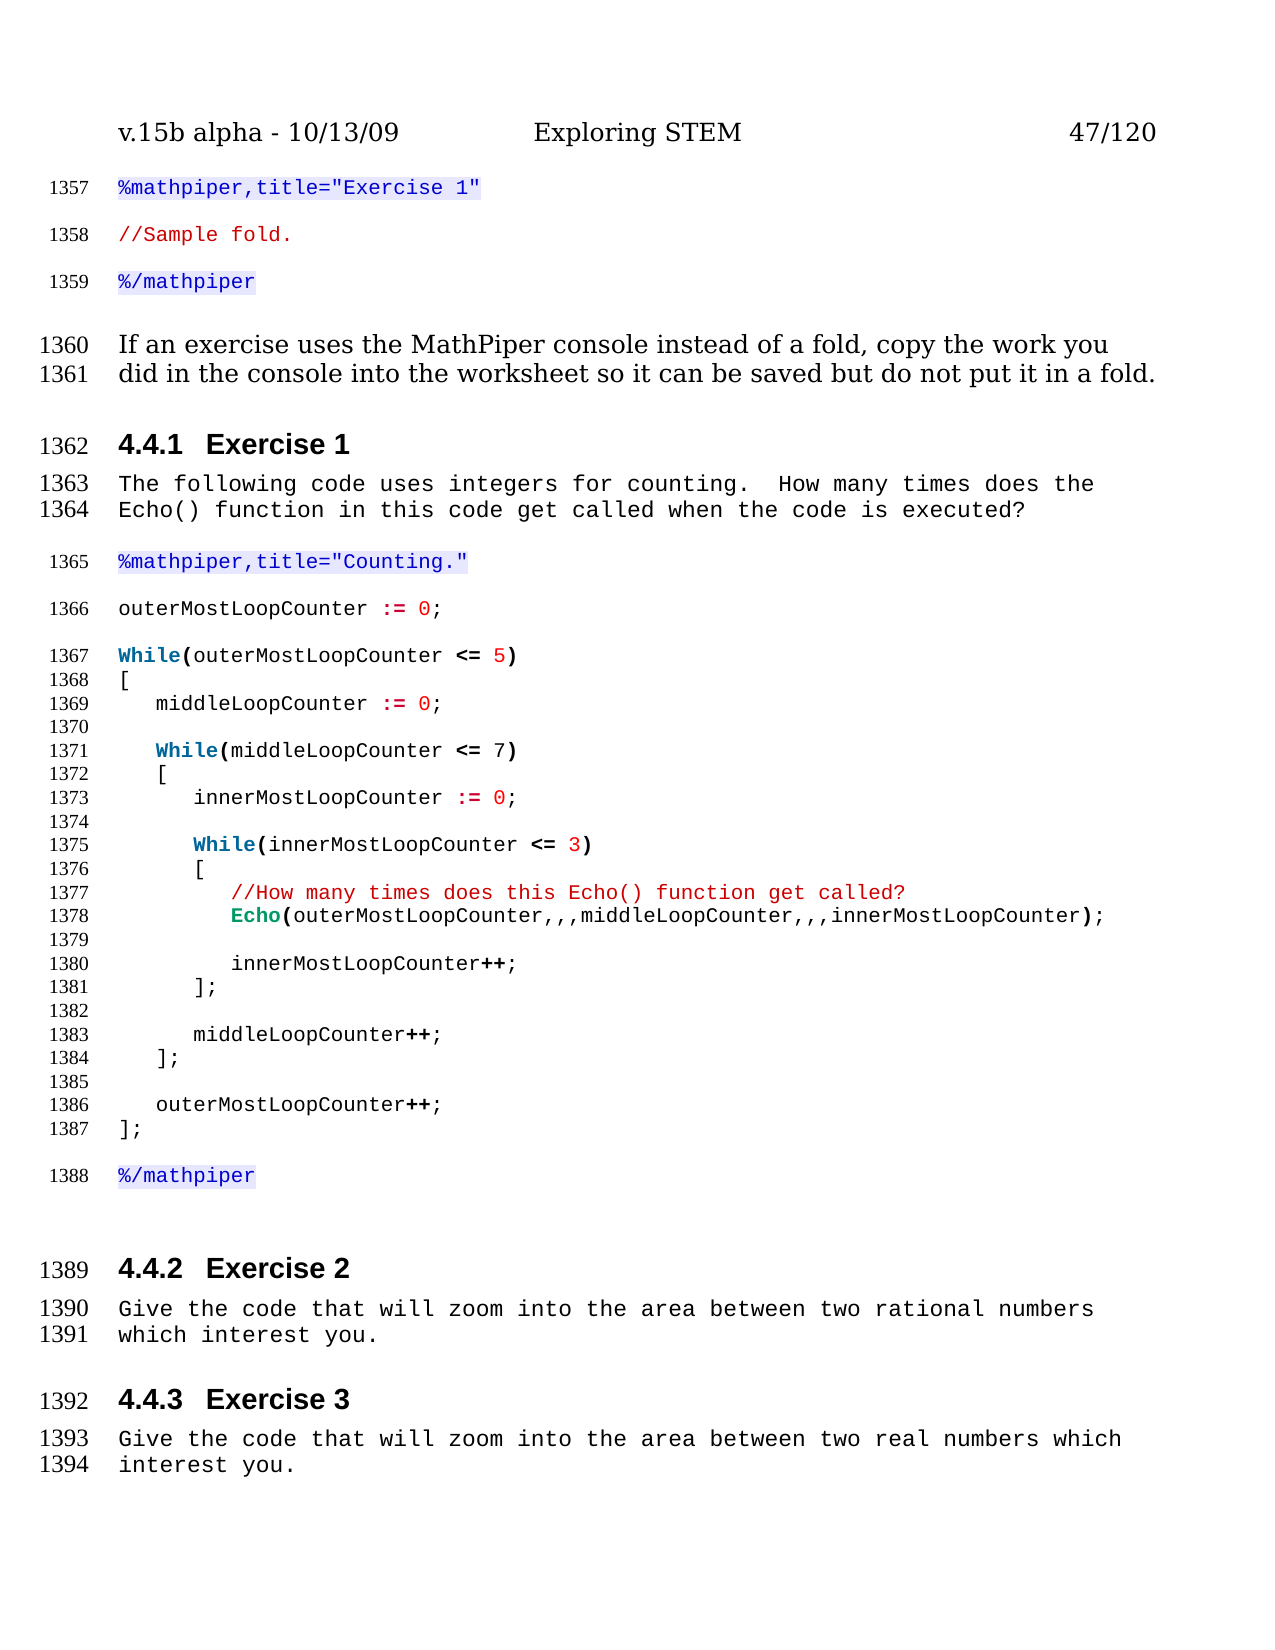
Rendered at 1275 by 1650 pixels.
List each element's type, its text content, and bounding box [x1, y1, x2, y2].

text innerMostLoopCounter++; [118, 953, 1157, 976]
text [ [118, 763, 1157, 787]
text [ [118, 669, 1157, 692]
text ]; [118, 1118, 1157, 1142]
text ]; [118, 976, 1157, 1000]
text Echo(outerMostLoopCounter,,,middleLoopCounter,,,innerMostLoopCounter); [118, 905, 1157, 929]
text middleLoopCounter++; [118, 1023, 1157, 1047]
text outerMostLoopCounter := 0; [118, 598, 1157, 622]
text %mathpiper,title="Exercise 1" [118, 177, 1157, 200]
text outerMostLoopCounter++; [118, 1094, 1157, 1118]
text %/mathpiper [118, 271, 1157, 295]
text If an exercise uses the MathPiper console instead of a fold, copy the work you did in the console into the worksheet so it can be saved but do not put it in a fold. [118, 330, 1157, 388]
text //How many times does this Echo() function get called? [118, 882, 1157, 905]
text [ [118, 858, 1157, 882]
text While(outerMostLoopCounter <= 5) [118, 645, 1157, 669]
subtitle Exercise 2 [118, 1252, 1157, 1285]
text ]; [118, 1047, 1157, 1071]
text Give the code that will zoom into the area between two real numbers which interest you. [118, 1427, 1157, 1479]
text innerMostLoopCounter := 0; [118, 787, 1157, 811]
text The following code uses integers for counting. How many times does the Echo() function in this code get called when the code is executed? [118, 473, 1157, 525]
text Give the code that will zoom into the area between two rational numbers which interest you. [118, 1297, 1157, 1349]
text %mathpiper,title="Counting." [118, 551, 1157, 574]
text While(middleLoopCounter <= 7) [118, 740, 1157, 763]
subtitle Exercise 3 [118, 1382, 1157, 1416]
text %/mathpiper [118, 1165, 1157, 1189]
text While(innerMostLoopCounter <= 3) [118, 834, 1157, 858]
text middleLoopCounter := 0; [118, 692, 1157, 716]
text //Sample fold. [118, 224, 1157, 248]
subtitle Exercise 1 [118, 427, 1157, 461]
